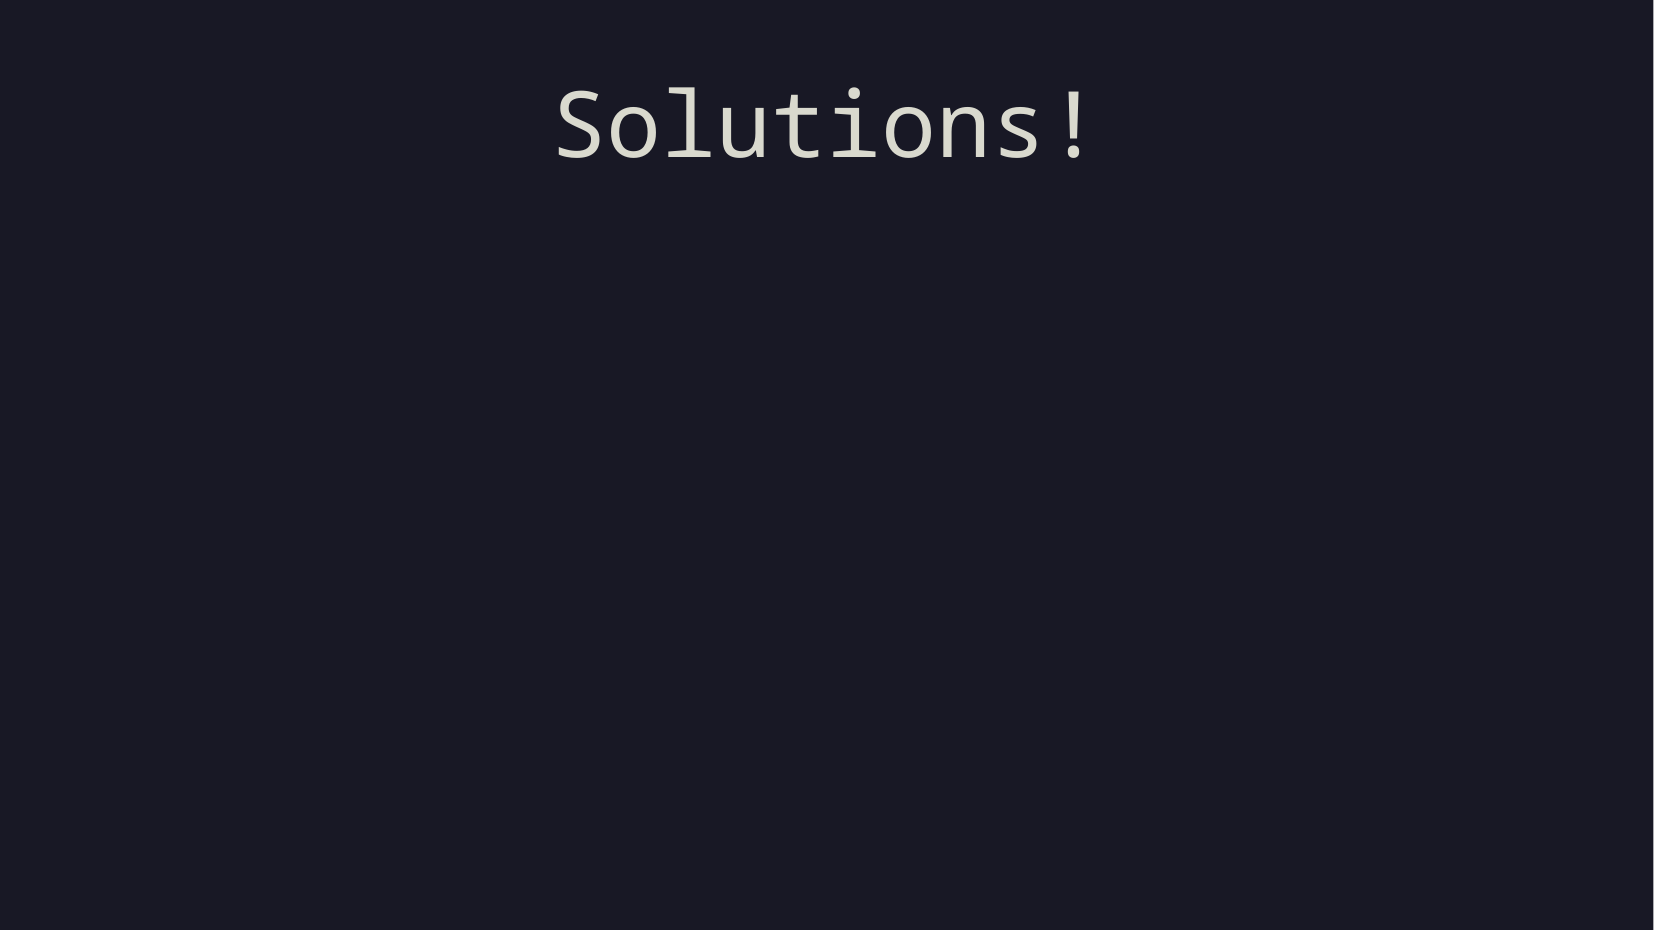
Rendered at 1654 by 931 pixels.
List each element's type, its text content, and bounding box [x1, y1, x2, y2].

title Solutions! [82, 44, 1571, 200]
